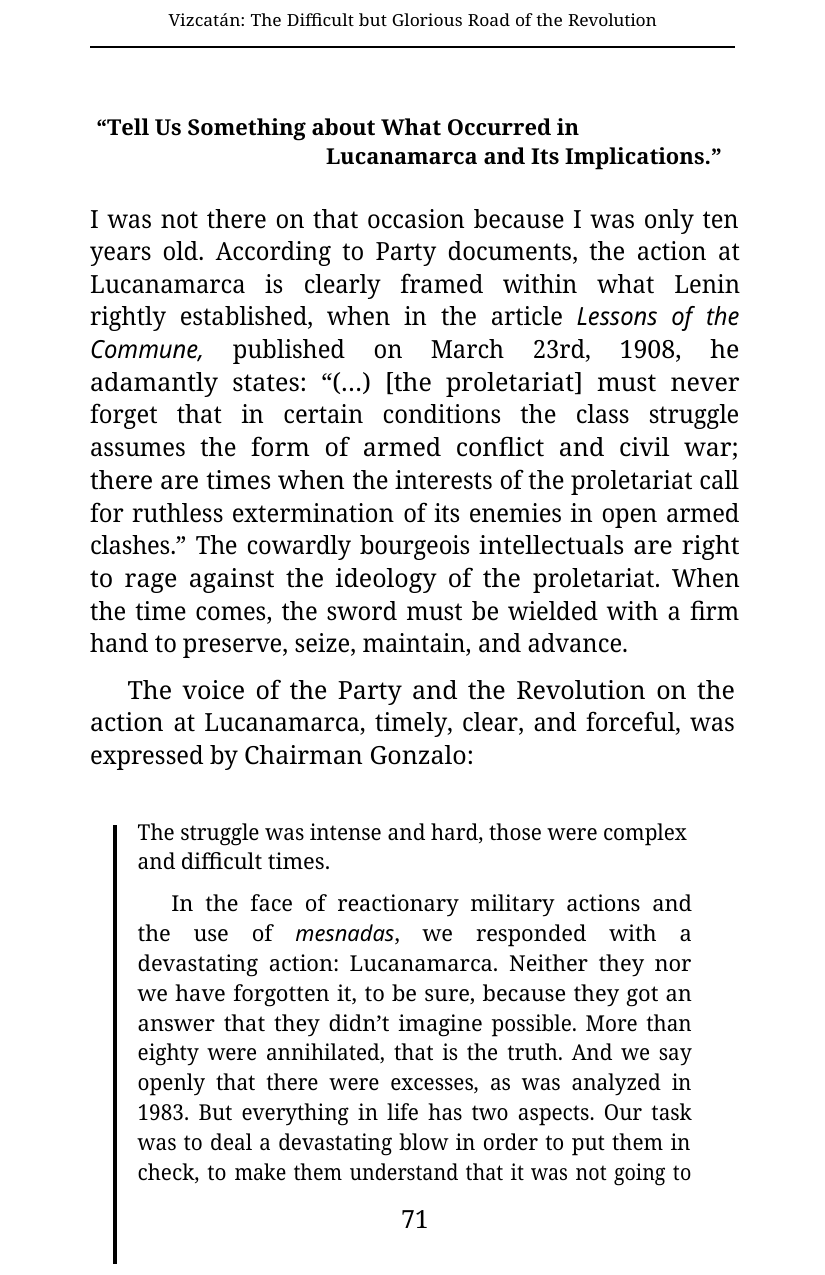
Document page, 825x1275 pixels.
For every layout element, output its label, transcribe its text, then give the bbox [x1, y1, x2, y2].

text The voice of the Party and the Revolution on the action at Lucanamarca, timely, clear, and forceful, was expressed by Chairman Gonzalo: [90, 674, 735, 772]
text I was not there on that occasion because I was only ten years old. According to Party documents, the action at Lucanamarca is clearly framed within what Lenin rightly established, when in the article Lessons of the Commune, published on March 23rd, 1908, he adamantly states: “(…) [the proletariat] must never forget that in certain conditions the class struggle assumes the form of armed conflict and civil war; there are times when the interests of the proletariat call for ruthless extermination of its enemies in open armed clashes.” The cowardly bourgeois intellectuals are right to rage against the ideology of the proletariat. When the time comes, the sword must be wielded with a firm hand to preserve, seize, maintain, and advance. [90, 202, 740, 660]
text “Tell Us Something about What Occurred in Lucanamarca and Its Implications.” [96, 112, 735, 171]
text In the face of reactionary military actions and the use of mesnadas, we responded with a devastating action: Lucanamarca. Neither they nor we have forgotten it, to be sure, because they got an answer that they didn’t imagine possible. More than eighty were annihilated, that is the truth. And we say openly that there were excesses, as was analyzed in 1983. But everything in life has two aspects. Our task was to deal a devastating blow in order to put them in check, to make them understand that it was not going to [137, 888, 692, 1186]
text The struggle was intense and hard, those were complex and difficult times. [137, 817, 687, 876]
text Vizcatán: The Difficult but Glorious Road of the Revolution [86, 9, 739, 32]
